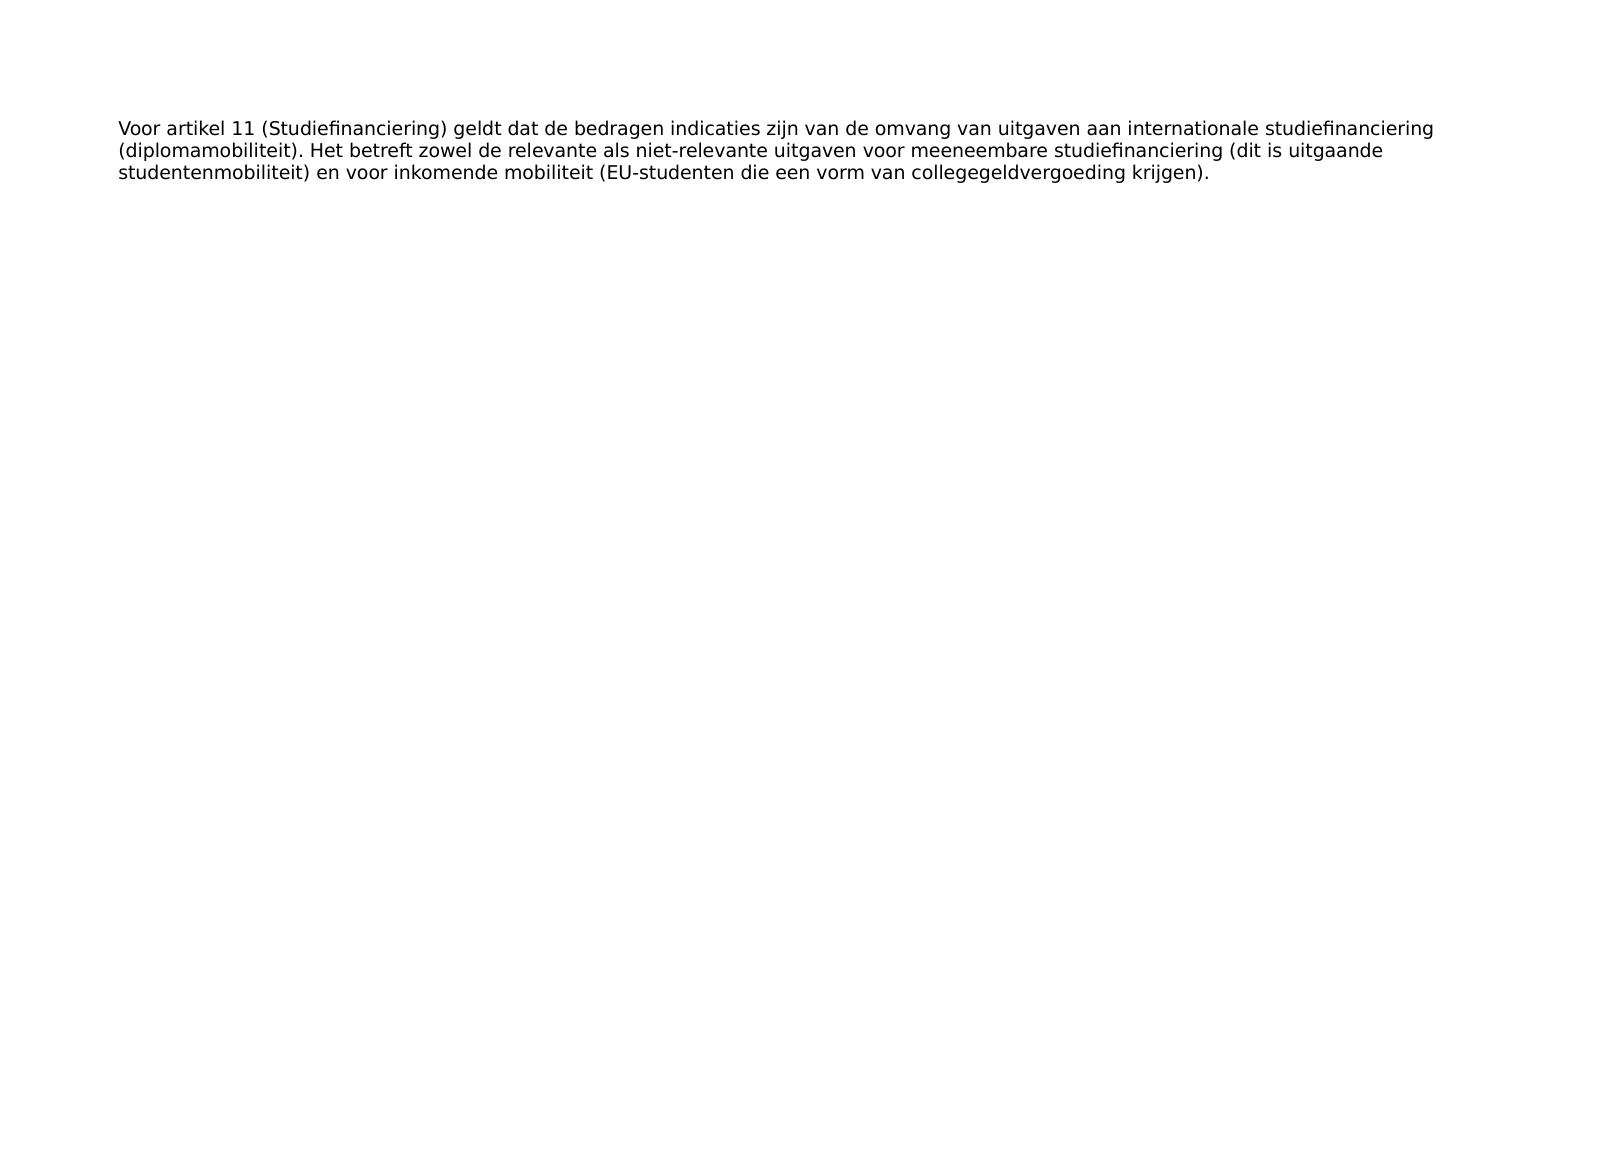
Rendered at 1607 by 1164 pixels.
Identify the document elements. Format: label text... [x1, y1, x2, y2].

text Voor artikel 11 (Studiefinanciering) geldt dat de bedragen indicaties zijn van de omvang van uitgaven aan internationale studiefinanciering (diplomamobiliteit). Het betreft zowel de relevante als niet-relevante uitgaven voor meeneembare studiefinanciering (dit is uitgaande studentenmobiliteit) en voor inkomende mobiliteit (EU-studenten die een vorm van collegegeldvergoeding krijgen). [118, 118, 1488, 184]
